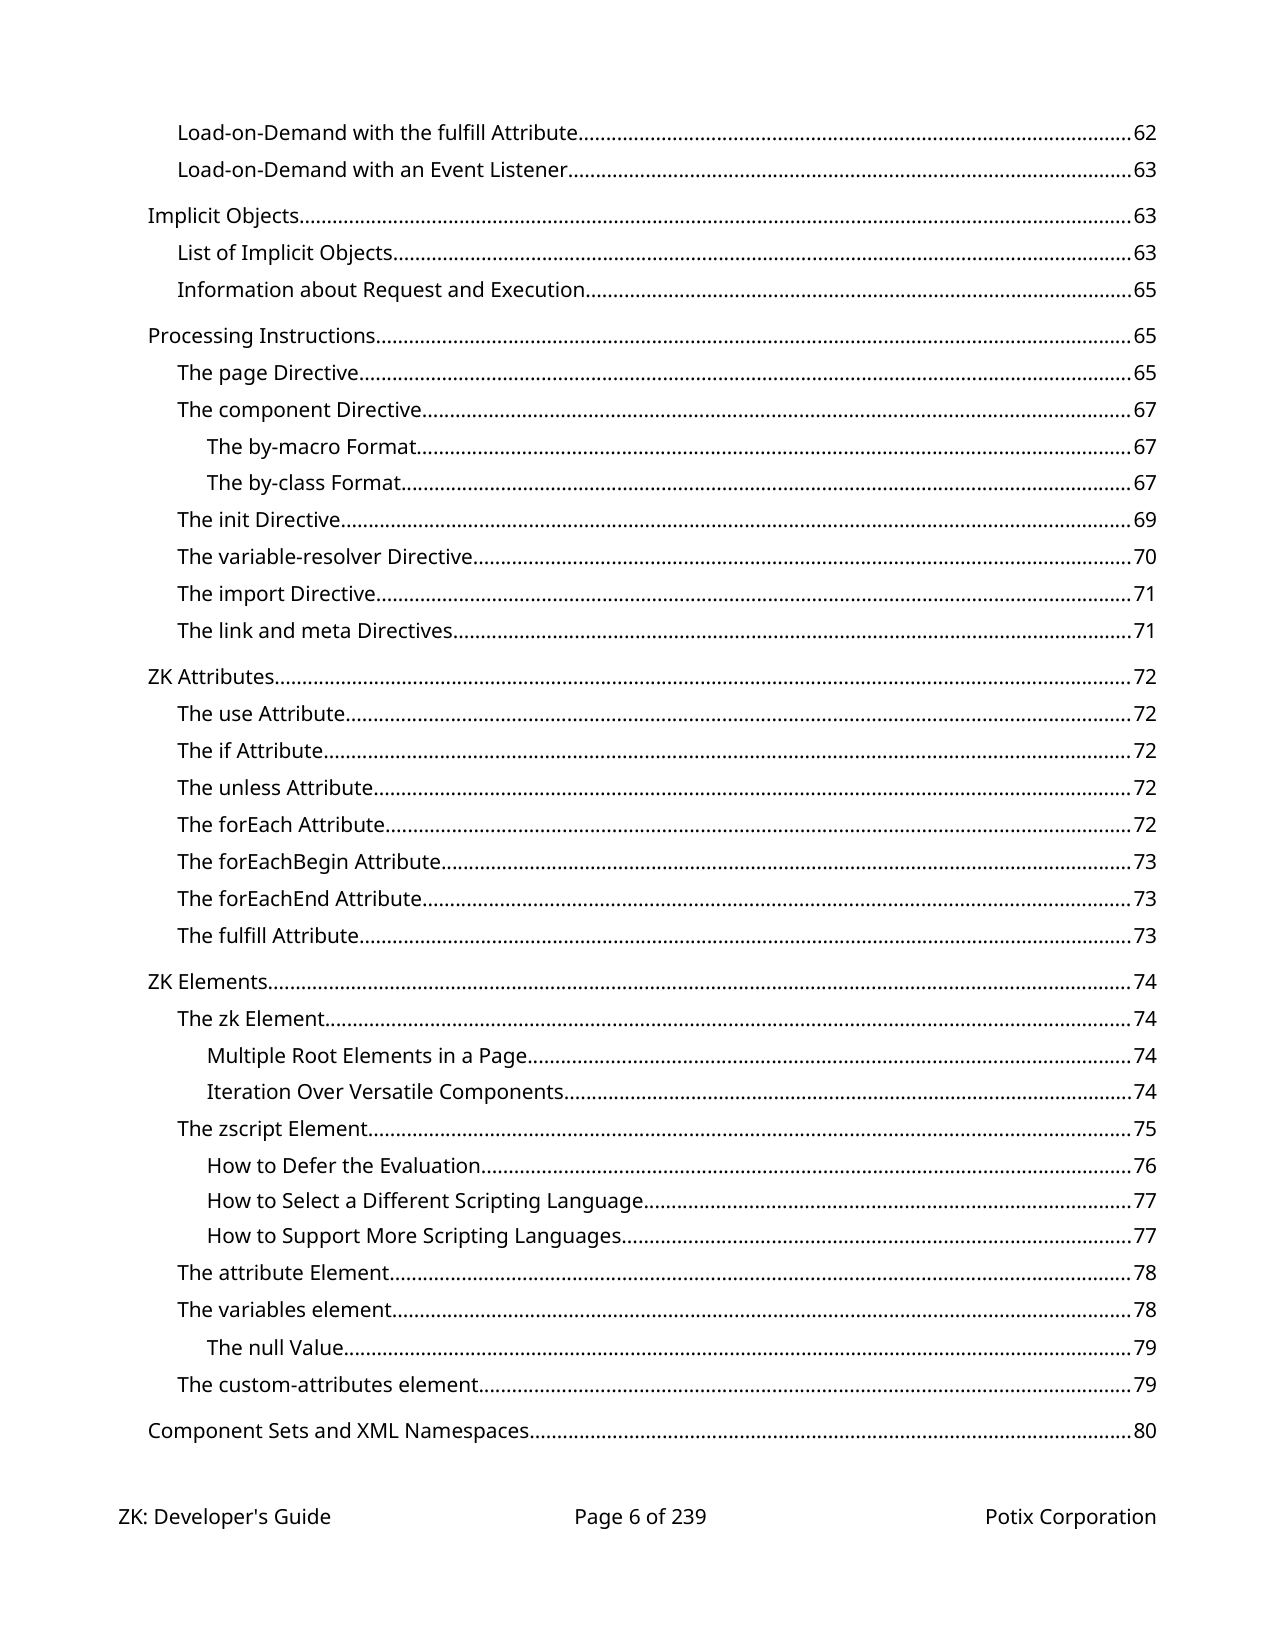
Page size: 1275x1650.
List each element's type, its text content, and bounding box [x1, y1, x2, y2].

text The by-class Format 67 [207, 468, 1157, 496]
text Component Sets and XML Namespaces 80 [148, 1416, 1157, 1444]
text The unless Attribute 72 [177, 773, 1157, 801]
text Implicit Objects 63 [148, 201, 1157, 229]
text ZK Elements 74 [148, 967, 1157, 996]
text How to Select a Different Scripting Language 77 [207, 1186, 1157, 1214]
text Load-on-Demand with an Event Listener 63 [177, 155, 1157, 183]
text The component Directive 67 [177, 395, 1157, 424]
text The forEachBegin Attribute 73 [177, 847, 1157, 876]
text The null Value 79 [207, 1333, 1157, 1361]
text Iteration Over Versatile Components 74 [207, 1077, 1157, 1105]
text Processing Instructions 65 [148, 321, 1157, 349]
text The init Directive 69 [177, 505, 1157, 533]
text The zscript Element 75 [177, 1114, 1157, 1142]
text The attribute Element 78 [177, 1258, 1157, 1287]
text The fulfill Attribute 73 [177, 922, 1157, 950]
text How to Defer the Evaluation 76 [207, 1151, 1157, 1179]
text The link and meta Directives 71 [177, 616, 1157, 644]
text The zk Element 74 [177, 1004, 1157, 1033]
text List of Implicit Objects 63 [177, 238, 1157, 266]
text The use Attribute 72 [177, 699, 1157, 727]
text How to Support More Scripting Languages 77 [207, 1221, 1157, 1250]
text ZK Attributes 72 [148, 662, 1157, 690]
text The by-macro Format 67 [207, 432, 1157, 461]
text Load-on-Demand with the fulfill Attribute 62 [177, 118, 1157, 146]
text The import Directive 71 [177, 579, 1157, 607]
text The custom-attributes element 79 [177, 1370, 1157, 1398]
text The forEachEnd Attribute 73 [177, 884, 1157, 913]
text The variable-resolver Directive 70 [177, 542, 1157, 570]
text Multiple Root Elements in a Page 74 [207, 1042, 1157, 1070]
text The forEach Attribute 72 [177, 810, 1157, 838]
text The if Attribute 72 [177, 736, 1157, 764]
text The variables element 78 [177, 1296, 1157, 1324]
text The page Directive 65 [177, 358, 1157, 387]
text Information about Request and Execution 65 [177, 275, 1157, 303]
